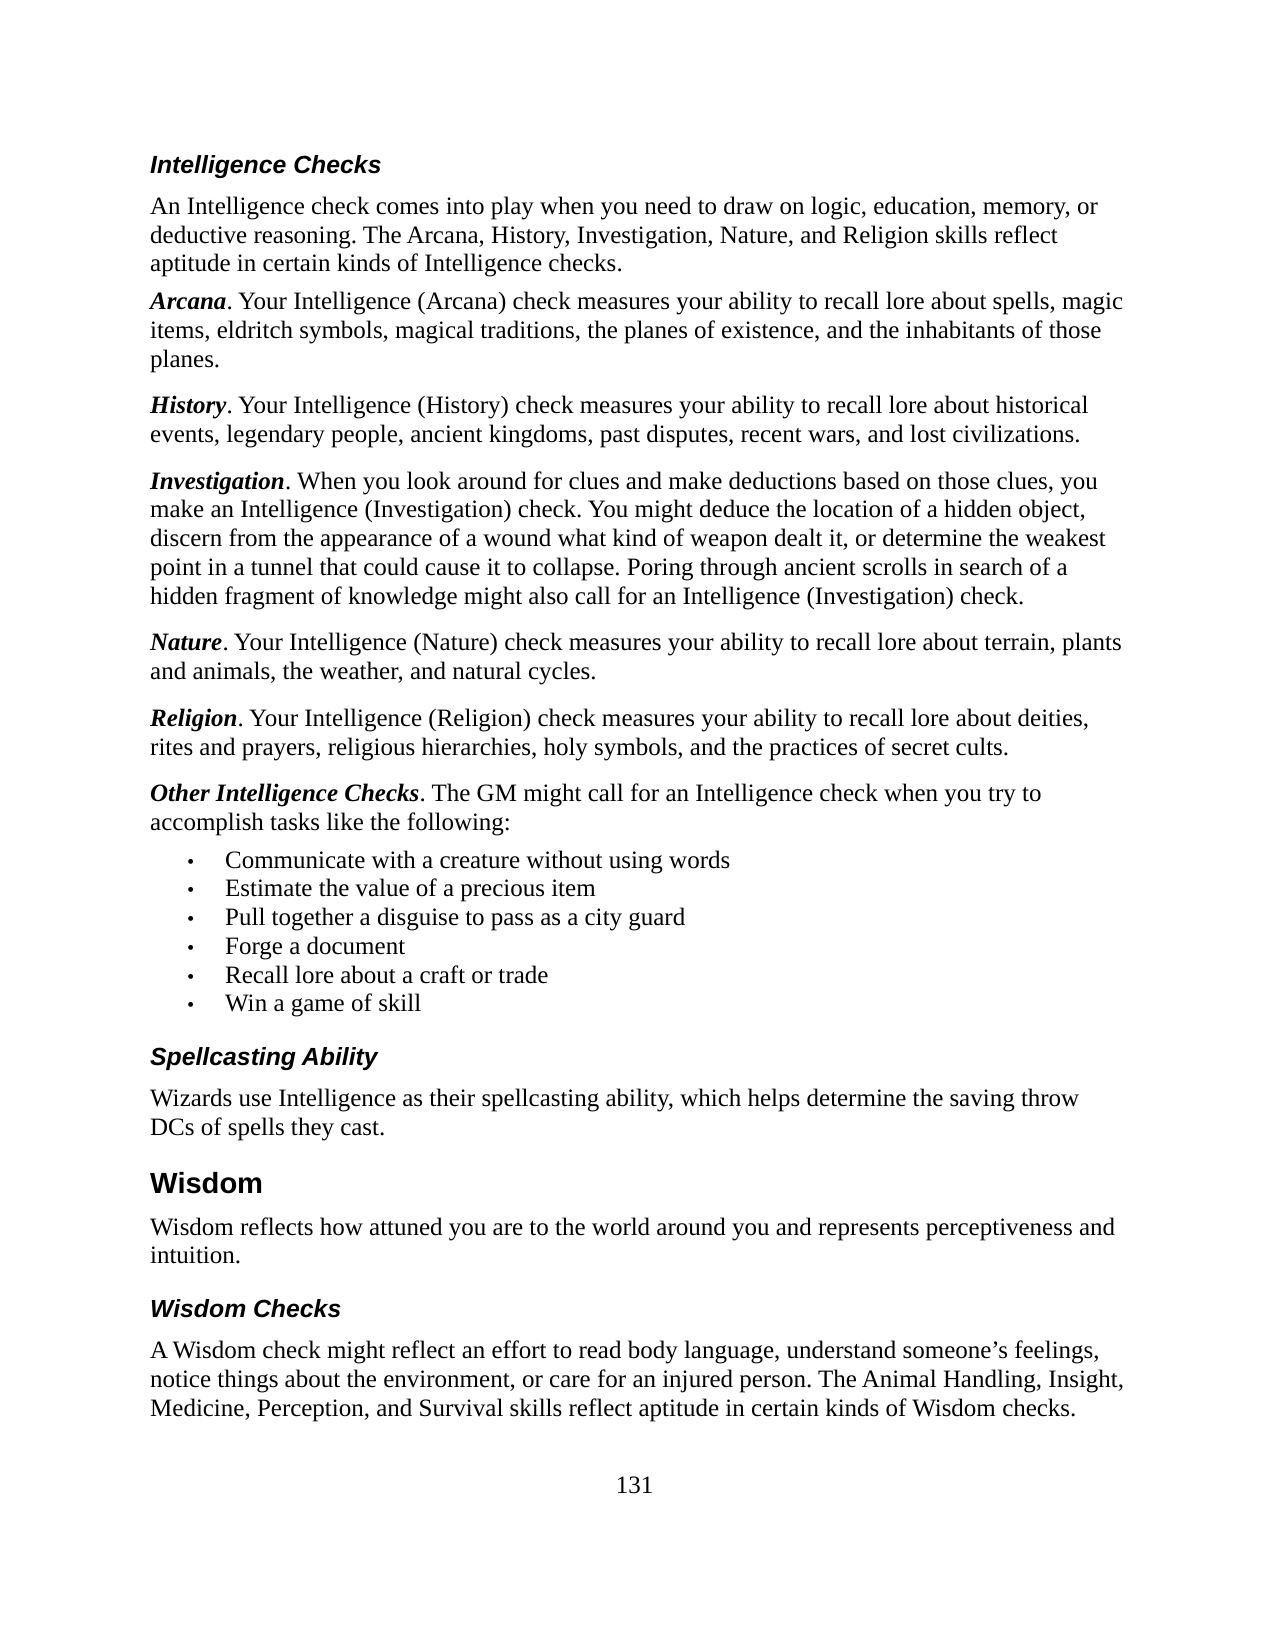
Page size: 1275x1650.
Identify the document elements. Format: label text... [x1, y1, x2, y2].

list Estimate the value of a precious item [187, 873, 1125, 902]
text Investigation. When you look around for clues and make deductions based on those clues, you make an Intelligence (Investigation) check. You might deduce the location of a hidden object, discern from the appearance of a wound what kind of weapon dealt it, or determine the weakest point in a tunnel that could cause it to collapse. Poring through ancient scrolls in search of a hidden fragment of knowledge might also call for an Intelligence (Investigation) check. [150, 466, 1125, 609]
text Nature. Your Intelligence (Nature) check measures your ability to recall lore about terrain, plants and animals, the weather, and natural cycles. [150, 627, 1125, 685]
text Other Intelligence Checks. The GM might call for an Intelligence check when you try to accomplish tasks like the following: [150, 778, 1125, 836]
subtitle Intelligence Checks [150, 150, 1125, 178]
text Arcana. Your Intelligence (Arcana) check measures your ability to recall lore about spells, magic items, eldritch symbols, magical traditions, the planes of existence, and the inhabitants of those planes. [150, 286, 1125, 372]
subtitle Wisdom [150, 1166, 1125, 1199]
list Communicate with a creature without using words [187, 845, 1125, 873]
text History. Your Intelligence (History) check measures your ability to recall lore about historical events, legendary people, ancient kingdoms, past disputes, recent wars, and lost civilizations. [150, 390, 1125, 448]
text Wisdom reflects how attuned you are to the world around you and represents perceptiveness and intuition. [150, 1212, 1125, 1269]
list Pull together a disguise to pass as a city guard [187, 902, 1125, 931]
subtitle Wisdom Checks [150, 1294, 1125, 1323]
text An Intelligence check comes into play when you need to draw on logic, education, memory, or deductive reasoning. The Arcana, History, Investigation, Nature, and Religion skills reflect aptitude in certain kinds of Intelligence checks. [150, 191, 1125, 277]
subtitle Spellcasting Ability [150, 1042, 1125, 1071]
list Forge a document [187, 931, 1125, 960]
text A Wisdom check might reflect an effort to read body language, understand someone’s feelings, notice things about the environment, or care for an injured person. The Animal Handling, Insight, Medicine, Perception, and Survival skills reflect aptitude in certain kinds of Wisdom checks. [150, 1335, 1125, 1422]
text Religion. Your Intelligence (Religion) check measures your ability to recall lore about deities, rites and prayers, religious hierarchies, holy symbols, and the practices of secret cults. [150, 703, 1125, 760]
list Recall lore about a craft or trade [187, 960, 1125, 988]
list Win a game of skill [187, 988, 1125, 1017]
text Wizards use Intelligence as their spellcasting ability, which helps determine the saving throw DCs of spells they cast. [150, 1083, 1125, 1141]
